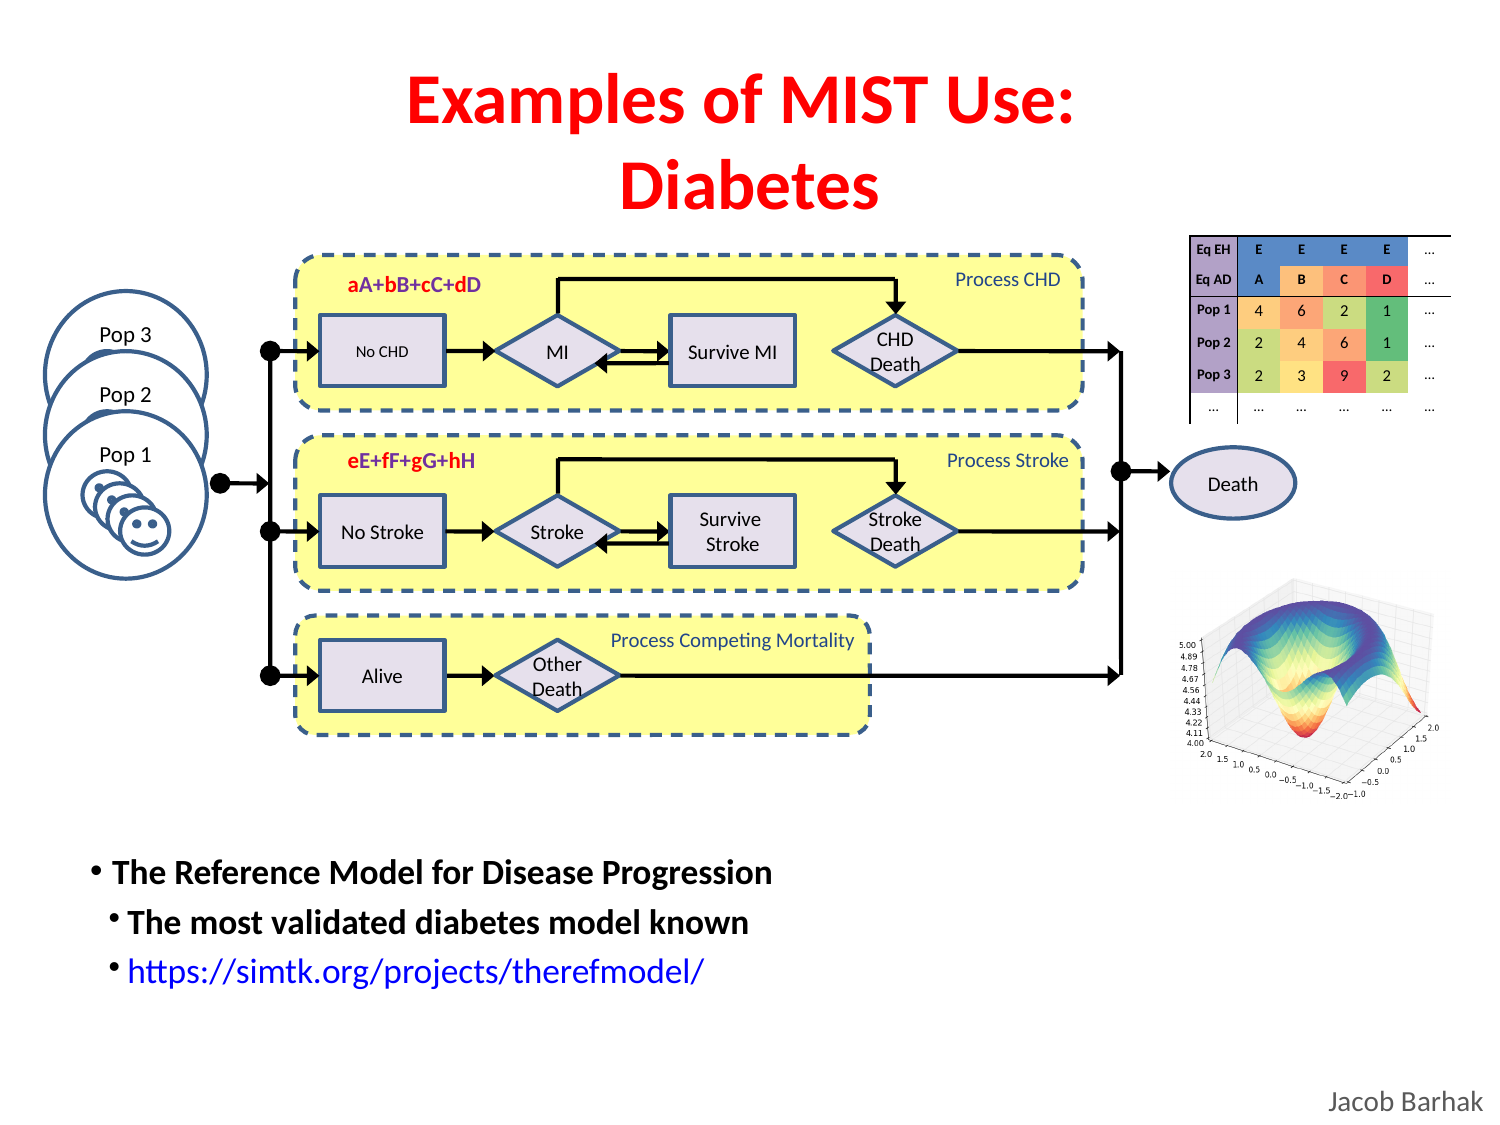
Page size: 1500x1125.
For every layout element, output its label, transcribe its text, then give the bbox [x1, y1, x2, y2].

table_cell … [1238, 393, 1280, 424]
text_box [295, 254, 1083, 411]
text_box Stroke Death [833, 495, 958, 567]
table_cell … [1366, 393, 1408, 424]
text_box aA+bB+cC+dD [336, 263, 649, 313]
table_cell B [1280, 266, 1323, 296]
table_cell 3 [1280, 361, 1323, 393]
text_box Pop 1 [44, 411, 207, 579]
table_cell 4 [1280, 329, 1323, 361]
table_cell … [1408, 361, 1451, 393]
table_header Eq EH [1191, 237, 1237, 266]
table_cell A [1238, 266, 1280, 296]
text_box Pop 3 [44, 291, 207, 404]
table_cell C [1323, 266, 1366, 296]
table_header … [1408, 237, 1451, 266]
text_box Survive Stroke [670, 495, 795, 567]
table_cell … [1408, 266, 1451, 296]
text_box [295, 676, 870, 735]
text_box [82, 471, 170, 555]
table_cell 9 [1323, 361, 1366, 393]
table_cell 2 [1238, 329, 1280, 361]
table_cell 2 [1366, 361, 1408, 393]
table_cell 4 [1238, 297, 1280, 329]
table_cell Pop 2 [1191, 329, 1237, 361]
text_box Process Stroke [945, 435, 1071, 483]
text_box Pop 2 [44, 351, 207, 464]
table_cell 6 [1323, 329, 1366, 361]
text_box The Reference Model for Disease Progression The most validated diabetes model known https://simtk.org/projects/therefmodel/ [273, 534, 1119, 674]
text_box [88, 411, 114, 420]
text_box Death [1171, 447, 1296, 519]
text_box No Stroke [320, 495, 445, 567]
table_cell … [1323, 393, 1366, 424]
text_box Other Death [495, 639, 620, 711]
table_cell … [1408, 329, 1451, 361]
text_box [87, 351, 114, 360]
text_box Survive MI [670, 315, 795, 387]
text_box The Reference Model for Disease Progression The most validated diabetes model known https://simtk.org/projects/therefmodel/ [75, 261, 1425, 1003]
table_cell Pop 1 [1191, 297, 1237, 329]
table_cell 2 [1323, 297, 1366, 329]
text_box [295, 435, 1083, 591]
table_header E [1323, 237, 1366, 266]
text_box eE+fF+gG+hH [336, 439, 649, 489]
text_box Process CHD [945, 254, 1071, 303]
table_header E [1366, 237, 1408, 266]
table_header E [1280, 237, 1323, 266]
table_cell 1 [1366, 297, 1408, 329]
text_box Examples of MIST Use: Diabetes [75, 44, 1425, 232]
text_box [608, 532, 657, 541]
text_box No CHD [320, 315, 445, 387]
table_cell Eq AD [1191, 266, 1237, 296]
text_box The Reference Model for Disease Progression The most validated diabetes model known https://simtk.org/projects/therefmodel/ [273, 354, 1118, 529]
text_box [600, 663, 870, 674]
text_box [295, 615, 595, 675]
table_cell … [1408, 297, 1451, 329]
text_box Stroke [495, 495, 620, 567]
table_cell … [1191, 393, 1237, 424]
table_header E [1238, 237, 1280, 266]
table_cell 1 [1366, 329, 1408, 361]
table_cell 6 [1280, 297, 1323, 329]
text_box MI [496, 315, 620, 387]
text_box Process Competing Mortality [595, 615, 870, 663]
text_box Alive [320, 639, 445, 711]
table_cell Pop 3 [1191, 361, 1237, 393]
picture [1170, 570, 1451, 804]
table_cell … [1280, 393, 1323, 424]
table_cell D [1366, 266, 1408, 296]
table_cell … [1408, 393, 1451, 424]
text_box CHD Death [833, 315, 958, 387]
table_cell 2 [1238, 361, 1280, 393]
